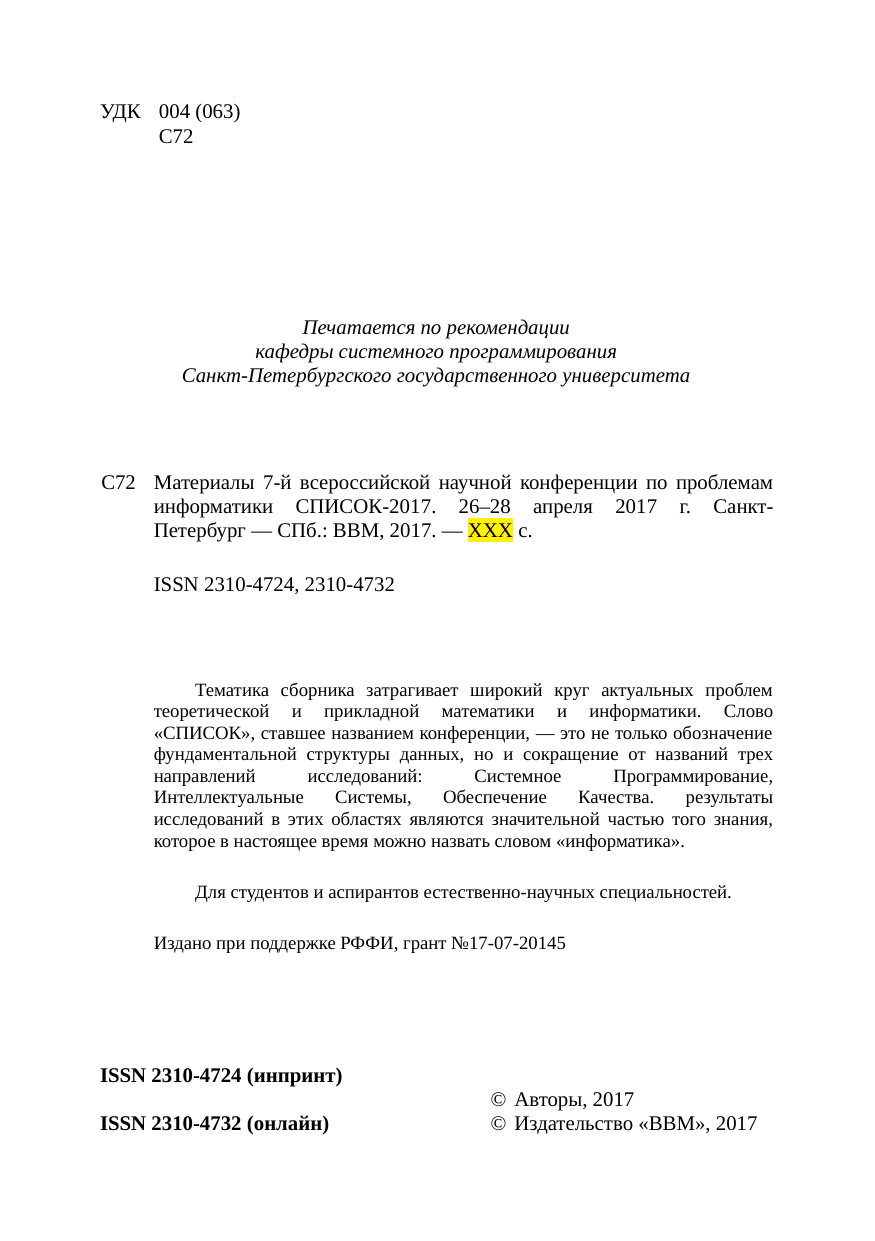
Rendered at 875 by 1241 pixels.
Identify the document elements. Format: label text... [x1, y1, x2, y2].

text © Авторы, 2017 © Издательство «ВВМ», 2017 [490, 1087, 773, 1135]
text Материалы 7-й всероссийской научной конференции по проблемам информатики СПИСОК-2017. 26–28 апреля 2017 г. Санкт-Петербург — СПб.: ВВМ, 2017. — XXX с. [153, 470, 774, 542]
text Тематика сборника затрагивает широкий круг актуальных проблем теоретической и прикладной математики и информатики. Слово «СПИСОК», ставшее названием конференции, — это не только обозначение фундаментальной структуры данных, но и сокращение от названий трех направлений исследований: Системное Программирование, Интеллектуальные Системы, Обеспечение Качества. результаты исследований в этих областях являются значительной частью того знания, которое в настоящее время можно назвать словом «информатика». [153, 678, 774, 851]
text ISSN 2310-4724 (инпринт) ISSN 2310-4732 (онлайн) [100, 1063, 387, 1135]
text С72 [101, 470, 152, 494]
text УДК 004 (063) С72 [100, 99, 258, 148]
text ISSN 2310-4724, 2310-4732 [153, 571, 774, 596]
text Печатается по рекомендации кафедры системного программирования Санкт-Петербургского государственного университета [159, 314, 714, 387]
text Издано при поддержке РФФИ, грант №17-07-20145 [153, 932, 774, 953]
text Для студентов и аспирантов естественно-научных специальностей. [153, 881, 774, 902]
